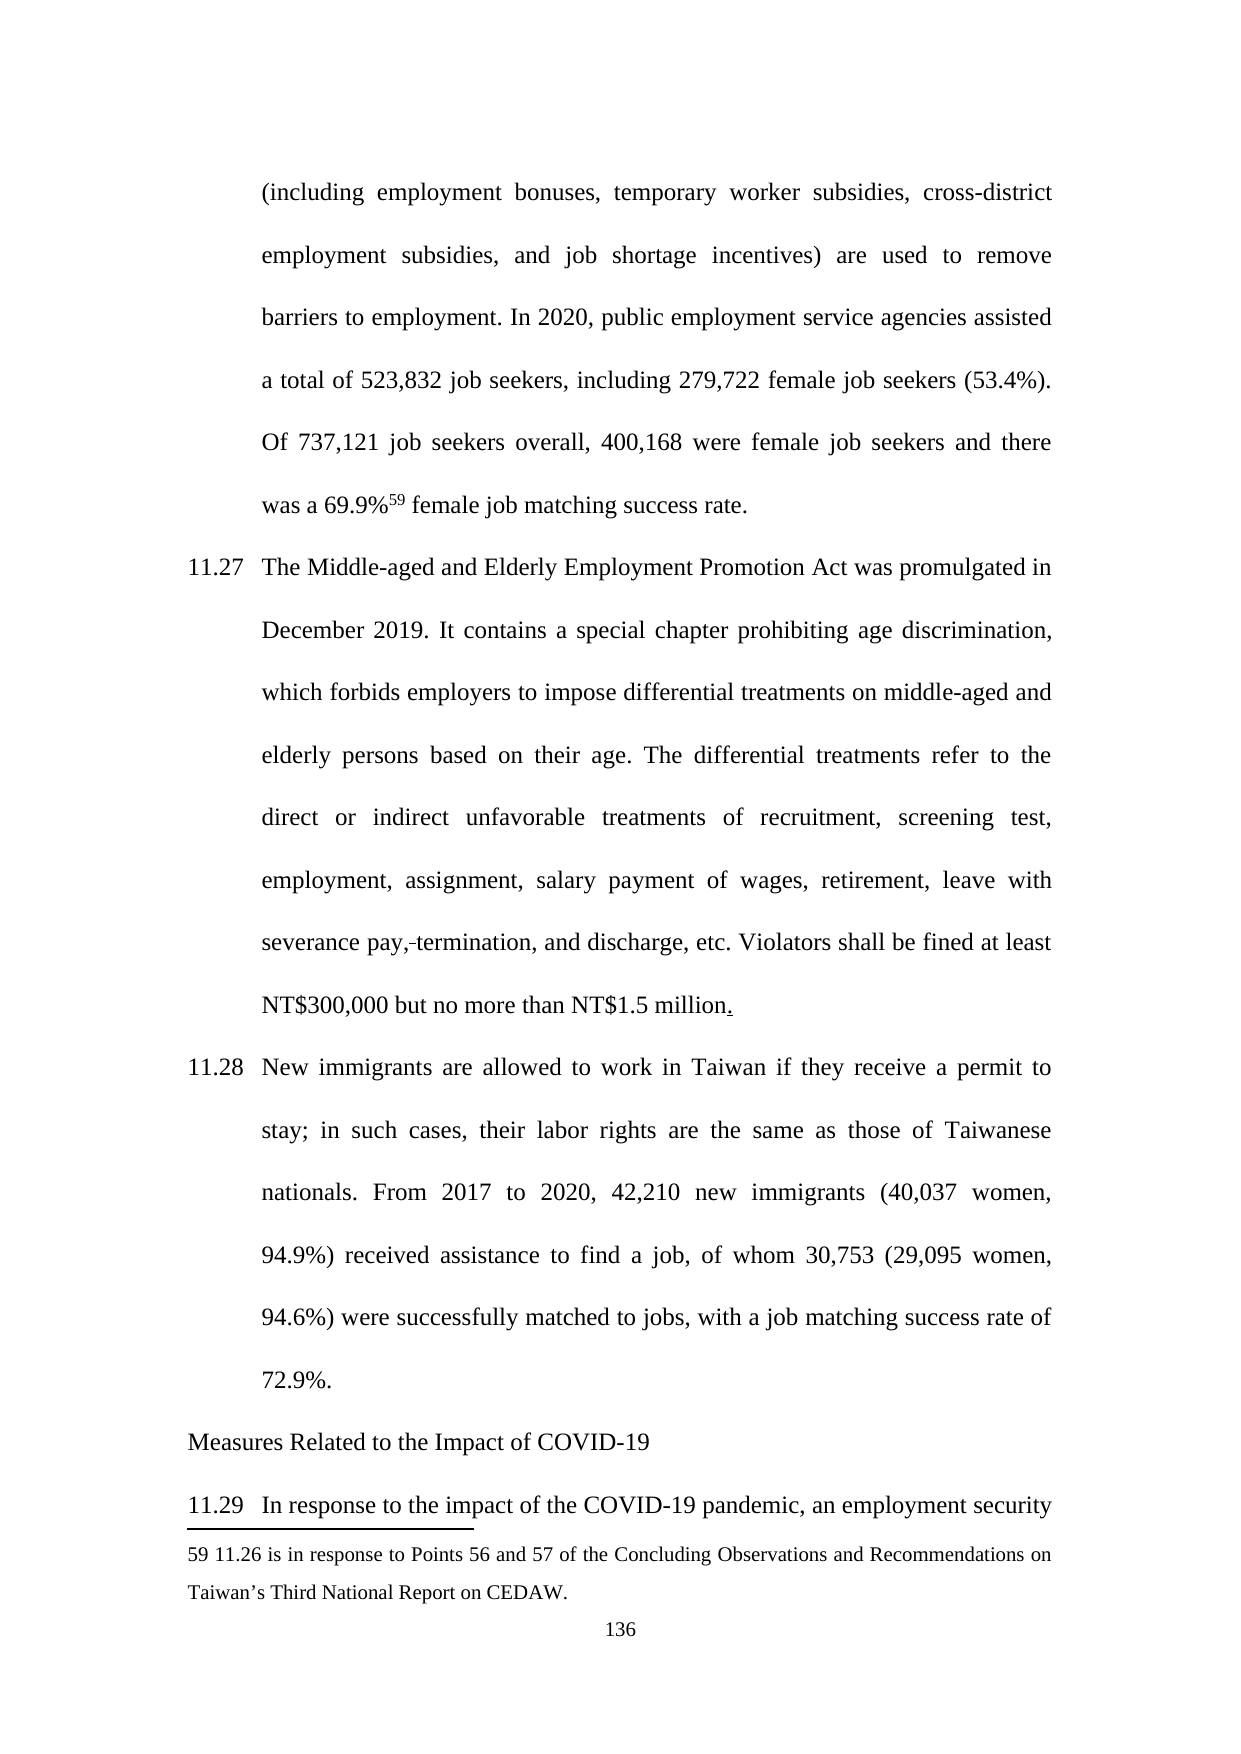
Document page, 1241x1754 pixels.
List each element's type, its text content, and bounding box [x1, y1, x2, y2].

text Measures Related to the Impact of COVID-19 [187, 1400, 1053, 1462]
list (including employment bonuses, temporary worker subsidies, cross-district employment subsidies, and job shortage incentives) are used to remove barriers to employment. In 2020, public employment service agencies assisted a total of 523,832 job seekers, including 279,722 female job seekers (53.4%). Of 737,121 job seekers overall, 400,168 were female job seekers and there was a 69.9% female job matching success rate. [187, 150, 1053, 525]
list 11.26 is in response to Points 56 and 57 of the Concluding Observations and Recommendations on Taiwan’s Third National Report on CEDAW. [187, 1529, 1053, 1604]
list New immigrants are allowed to work in Taiwan if they receive a permit to stay; in such cases, their labor rights are the same as those of Taiwanese nationals. From 2017 to 2020, 42,210 new immigrants (40,037 women, 94.9%) received assistance to find a job, of whom 30,753 (29,095 women, 94.6%) were successfully matched to jobs, with a job matching success rate of 72.9%. [187, 1025, 1053, 1400]
list In response to the impact of the COVID-19 pandemic, an employment security [187, 1462, 1053, 1525]
list The Middle-aged and Elderly Employment Promotion Act was promulgated in December 2019. It contains a special chapter prohibiting age discrimination, which forbids employers to impose differential treatments on middle-aged and elderly persons based on their age. The differential treatments refer to the direct or indirect unfavorable treatments of recruitment, screening test, employment, assignment, salary payment of wages, retirement, leave with severance pay, termination, and discharge, etc. Violators shall be fined at least NT$300,000 but no more than NT$1.5 million. [187, 525, 1053, 1025]
